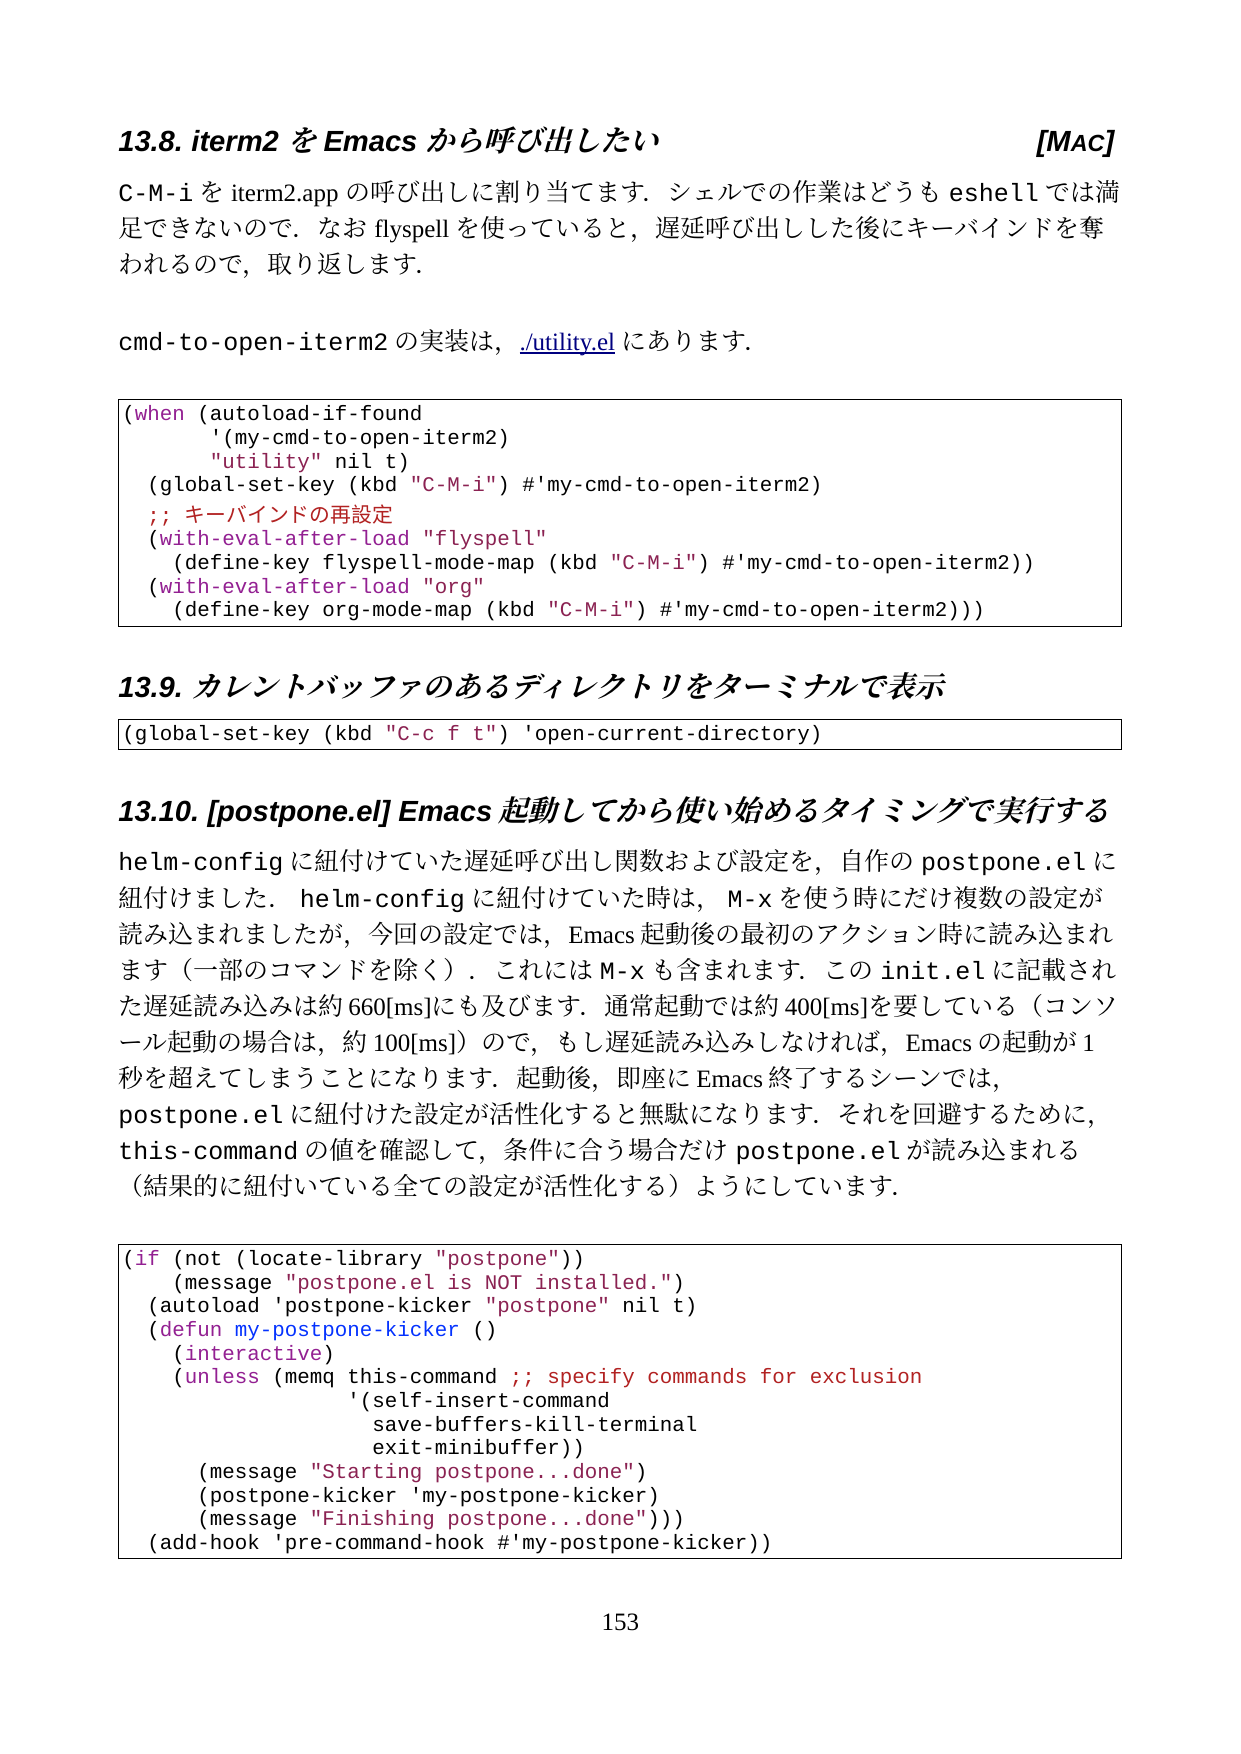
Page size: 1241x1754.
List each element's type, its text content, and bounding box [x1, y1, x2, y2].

text C-M-i を iterm2.app の呼び出しに割り当てます．シェルでの作業はどうも eshell では満足できないので．なお flyspell を使っていると，遅延呼び出しした後にキーバインドを奪われるので，取り返します． [118, 172, 1122, 309]
text (define-key org-mode-map (kbd "C-M-i") #'my-cmd-to-open-iterm2))) [119, 595, 1121, 626]
text (message "Finishing postpone...done"))) [119, 1504, 1121, 1528]
text save-buffers-kill-terminal [119, 1410, 1121, 1433]
text (unless (memq this-command ;; specify commands for exclusion [119, 1362, 1121, 1386]
subtitle [postpone.el] Emacs起動してから使い始めるタイミングで実行する [118, 788, 1122, 829]
text (autoload 'postpone-kicker "postpone" nil t) [119, 1291, 1121, 1315]
text ;; キーバインドの再設定 [119, 494, 1121, 524]
text (message "Starting postpone...done") [119, 1457, 1121, 1481]
text '(self-insert-command [119, 1386, 1121, 1410]
text '(my-cmd-to-open-iterm2) [119, 423, 1121, 447]
text (with-eval-after-load "org" [119, 572, 1121, 595]
text (global-set-key (kbd "C-M-i") #'my-cmd-to-open-iterm2) [119, 470, 1121, 494]
text (if (not (locate-library "postpone")) [119, 1245, 1121, 1268]
text cmd-to-open-iterm2 の実装は，./utility.el にあります． [118, 322, 1122, 387]
text (with-eval-after-load "flyspell" [119, 524, 1121, 548]
text (interactive) [119, 1339, 1121, 1362]
text "utility" nil t) [119, 447, 1121, 470]
subtitle iterm2 を Emacs から呼び出したい [Mac] [118, 118, 1122, 160]
text (when (autoload-if-found [119, 400, 1121, 423]
text (defun my-postpone-kicker () [119, 1315, 1121, 1339]
text (message "postpone.el is NOT installed.") [119, 1268, 1121, 1291]
subtitle カレントバッファのあるディレクトリをターミナルで表示 [118, 664, 1122, 706]
text (define-key flyspell-mode-map (kbd "C-M-i") #'my-cmd-to-open-iterm2)) [119, 548, 1121, 572]
text (global-set-key (kbd "C-c f t") 'open-current-directory) [119, 720, 1121, 749]
text (postpone-kicker 'my-postpone-kicker) [119, 1481, 1121, 1504]
text helm-config に紐付けていた遅延呼び出し関数および設定を，自作の postpone.el に紐付けました． helm-config に紐付けていた時は， M-x を使う時にだけ複数の設定が読み込まれましたが，今回の設定では，Emacs起動後の最初のアクション時に読み込まれます（一部のコマンドを除く）．これには M-x も含まれます．この init.el に記載された遅延読み込みは約660[ms]にも及びます．通常起動では約400[ms]を要している（コンソール起動の場合は，約100[ms]）ので，もし遅延読み込みしなければ，Emacsの起動が1秒を超えてしまうことになります．起動後，即座にEmacs終了するシーンでは， postpone.el に紐付けた設定が活性化すると無駄になります．それを回避するために， this-command の値を確認して，条件に合う場合だけ postpone.el が読み込まれる（結果的に紐付いている全ての設定が活性化する）ようにしています． [118, 842, 1122, 1232]
text exit-minibuffer)) [119, 1433, 1121, 1457]
text (add-hook 'pre-command-hook #'my-postpone-kicker)) [119, 1528, 1121, 1558]
